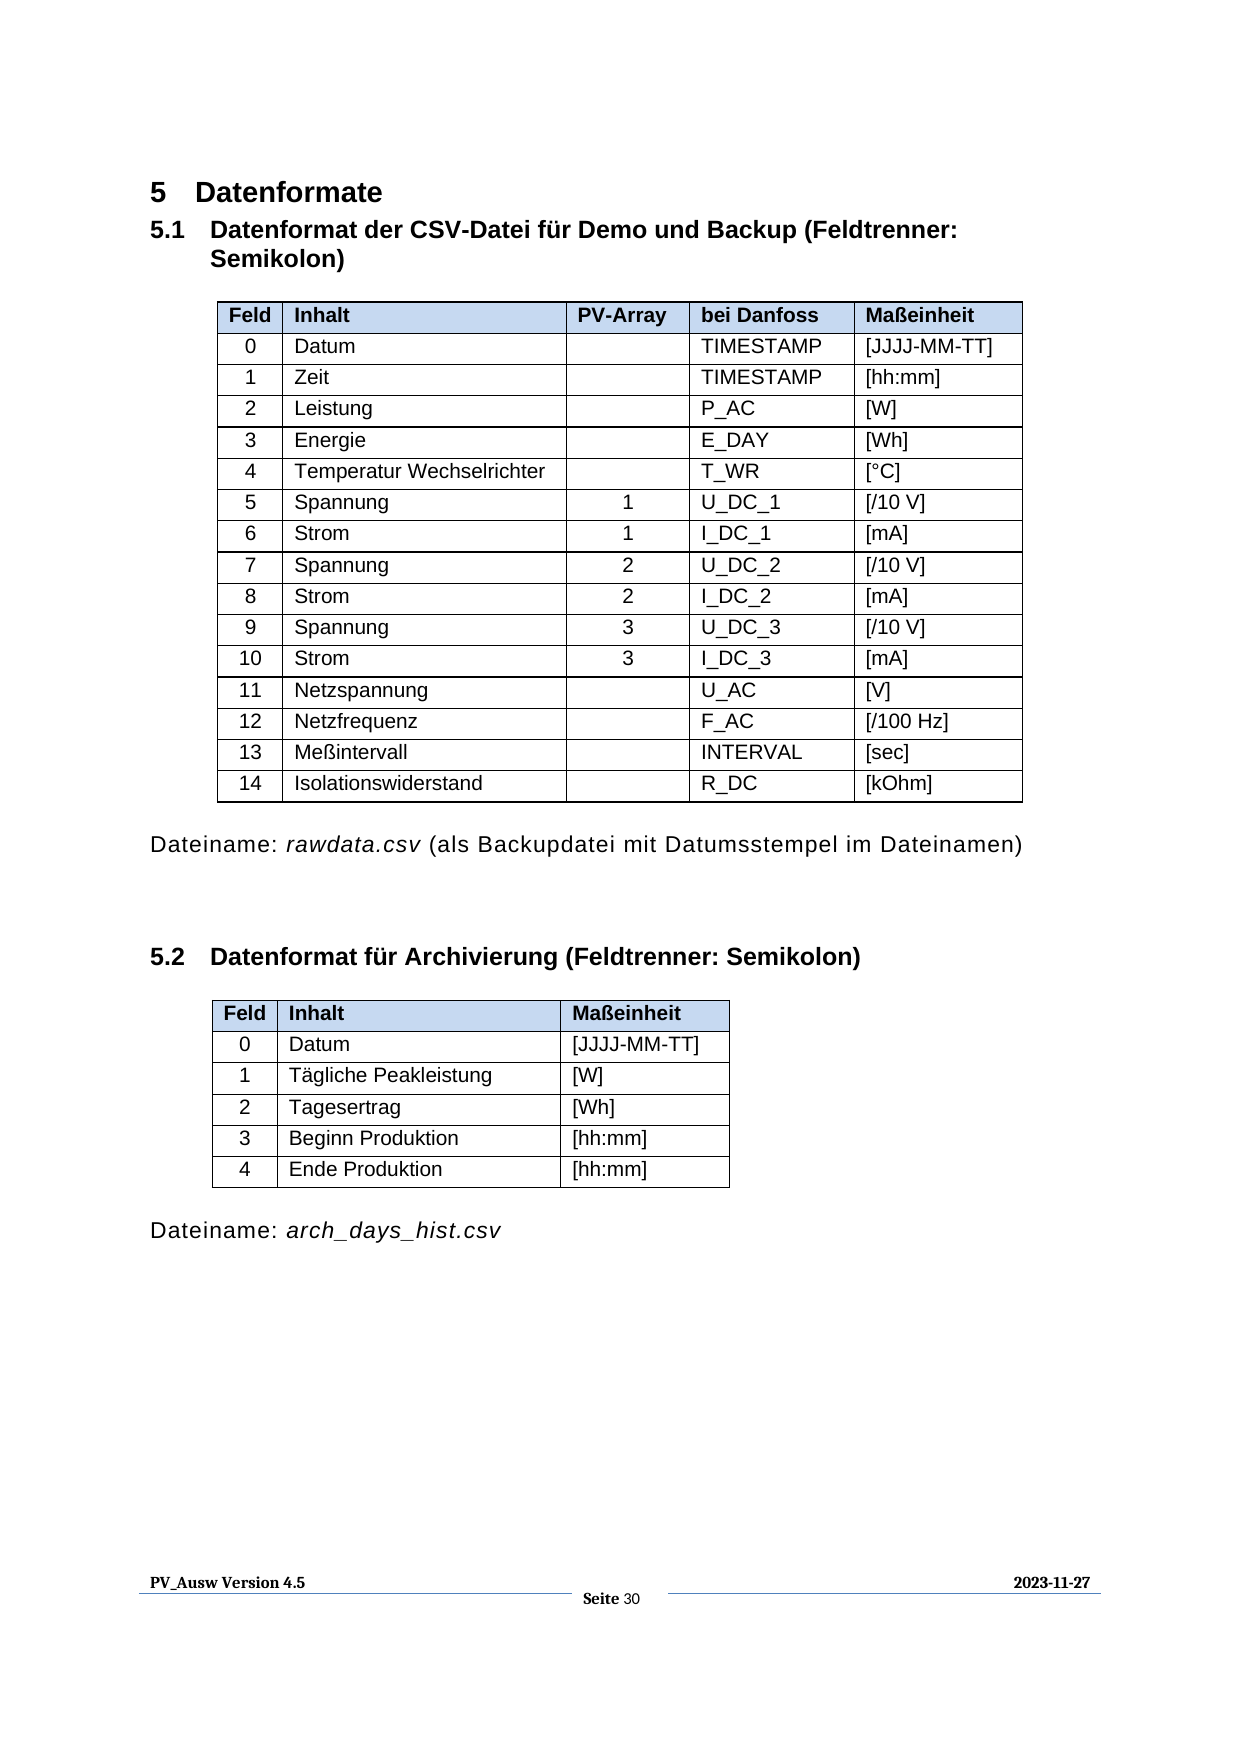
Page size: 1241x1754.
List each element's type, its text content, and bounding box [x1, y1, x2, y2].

table_cell 2 [567, 584, 689, 614]
table_cell 1 [567, 521, 689, 551]
table_cell Leistung [283, 396, 566, 426]
table_header PV-Array [567, 303, 689, 333]
table_cell [kOhm] [855, 771, 1022, 801]
table_cell [567, 740, 689, 770]
table_cell 9 [218, 615, 282, 645]
table_cell Meßintervall [283, 740, 566, 770]
table_cell F_AC [690, 709, 854, 739]
table_cell [hh:mm] [855, 365, 1022, 395]
table_cell 1 [567, 490, 689, 520]
table_cell [/100 Hz] [855, 709, 1022, 739]
table_cell [mA] [855, 646, 1022, 676]
table_cell 10 [218, 646, 282, 676]
table_cell [mA] [855, 521, 1022, 551]
table_cell [567, 365, 689, 395]
table_cell Datum [278, 1032, 560, 1062]
table_cell I_DC_3 [690, 646, 854, 676]
table_cell [W] [561, 1063, 729, 1093]
subtitle Datenformate [150, 175, 1090, 208]
table_cell 3 [218, 428, 282, 458]
table_cell 11 [218, 678, 282, 708]
table_cell 4 [218, 459, 282, 489]
table_cell U_DC_1 [690, 490, 854, 520]
table_cell Tagesertrag [278, 1095, 560, 1125]
table_cell INTERVAL [690, 740, 854, 770]
table_cell [567, 771, 689, 801]
table_cell TIMESTAMP [690, 365, 854, 395]
table_cell 0 [218, 334, 282, 364]
table_cell I_DC_1 [690, 521, 854, 551]
table_cell Beginn Produktion [278, 1126, 560, 1156]
table_header Inhalt [278, 1001, 560, 1031]
table_cell 3 [567, 646, 689, 676]
table_cell 6 [218, 521, 282, 551]
table_cell T_WR [690, 459, 854, 489]
table_header Inhalt [283, 303, 566, 333]
table_cell Strom [283, 584, 566, 614]
table_cell [mA] [855, 584, 1022, 614]
table_cell 13 [218, 740, 282, 770]
table_cell 3 [213, 1126, 277, 1156]
table_cell 2 [213, 1095, 277, 1125]
table_cell [567, 678, 689, 708]
table_cell Netzspannung [283, 678, 566, 708]
table_cell 14 [218, 771, 282, 801]
table_cell [JJJJ-MM-TT] [855, 334, 1022, 364]
table_cell Energie [283, 428, 566, 458]
table_cell 1 [213, 1063, 277, 1093]
subtitle Datenformat für Archivierung (Feldtrenner: Semikolon) [150, 942, 1090, 971]
table_cell Netzfrequenz [283, 709, 566, 739]
table_cell I_DC_2 [690, 584, 854, 614]
table_header Feld [213, 1001, 277, 1031]
table_cell E_DAY [690, 428, 854, 458]
text Dateiname: rawdata.csv (als Backupdatei mit Datumsstempel im Dateinamen) [150, 831, 1090, 858]
table_cell [567, 428, 689, 458]
table_cell U_AC [690, 678, 854, 708]
table_cell [°C] [855, 459, 1022, 489]
table_cell Datum [283, 334, 566, 364]
table_header Maßeinheit [855, 303, 1022, 333]
table_cell Temperatur Wechselrichter [283, 459, 566, 489]
table_cell TIMESTAMP [690, 334, 854, 364]
table_cell [sec] [855, 740, 1022, 770]
table_cell R_DC [690, 771, 854, 801]
table_cell [JJJJ-MM-TT] [561, 1032, 729, 1062]
table_cell 5 [218, 490, 282, 520]
table_cell Strom [283, 646, 566, 676]
table_cell 7 [218, 553, 282, 583]
table_cell Ende Produktion [278, 1157, 560, 1187]
table_cell Strom [283, 521, 566, 551]
table_cell [/10 V] [855, 615, 1022, 645]
table_cell Zeit [283, 365, 566, 395]
table_cell [W] [855, 396, 1022, 426]
table_cell 8 [218, 584, 282, 614]
table_cell 2 [218, 396, 282, 426]
table_cell 12 [218, 709, 282, 739]
table_cell Spannung [283, 490, 566, 520]
table_cell Tägliche Peakleistung [278, 1063, 560, 1093]
table_cell [567, 334, 689, 364]
table_cell 0 [213, 1032, 277, 1062]
table_cell [567, 709, 689, 739]
table_cell U_DC_2 [690, 553, 854, 583]
table_cell [hh:mm] [561, 1157, 729, 1187]
table_header Feld [218, 303, 282, 333]
table_cell [/10 V] [855, 553, 1022, 583]
table_cell [hh:mm] [561, 1126, 729, 1156]
table_cell Spannung [283, 553, 566, 583]
table_header bei Danfoss [690, 303, 854, 333]
table_cell [Wh] [855, 428, 1022, 458]
table_cell [/10 V] [855, 490, 1022, 520]
table_cell [567, 459, 689, 489]
table_cell Isolationswiderstand [283, 771, 566, 801]
table_cell 4 [213, 1157, 277, 1187]
table_header Maßeinheit [561, 1001, 729, 1031]
text Dateiname: arch_days_hist.csv [150, 1217, 1090, 1243]
table_cell [567, 396, 689, 426]
table_cell 2 [567, 553, 689, 583]
table_cell [Wh] [561, 1095, 729, 1125]
table_cell 1 [218, 365, 282, 395]
table_cell P_AC [690, 396, 854, 426]
table_cell U_DC_3 [690, 615, 854, 645]
table_cell Spannung [283, 615, 566, 645]
subtitle Datenformat der CSV-Datei für Demo und Backup (Feldtrenner: Semikolon) [150, 215, 1090, 272]
table_cell [V] [855, 678, 1022, 708]
table_cell 3 [567, 615, 689, 645]
